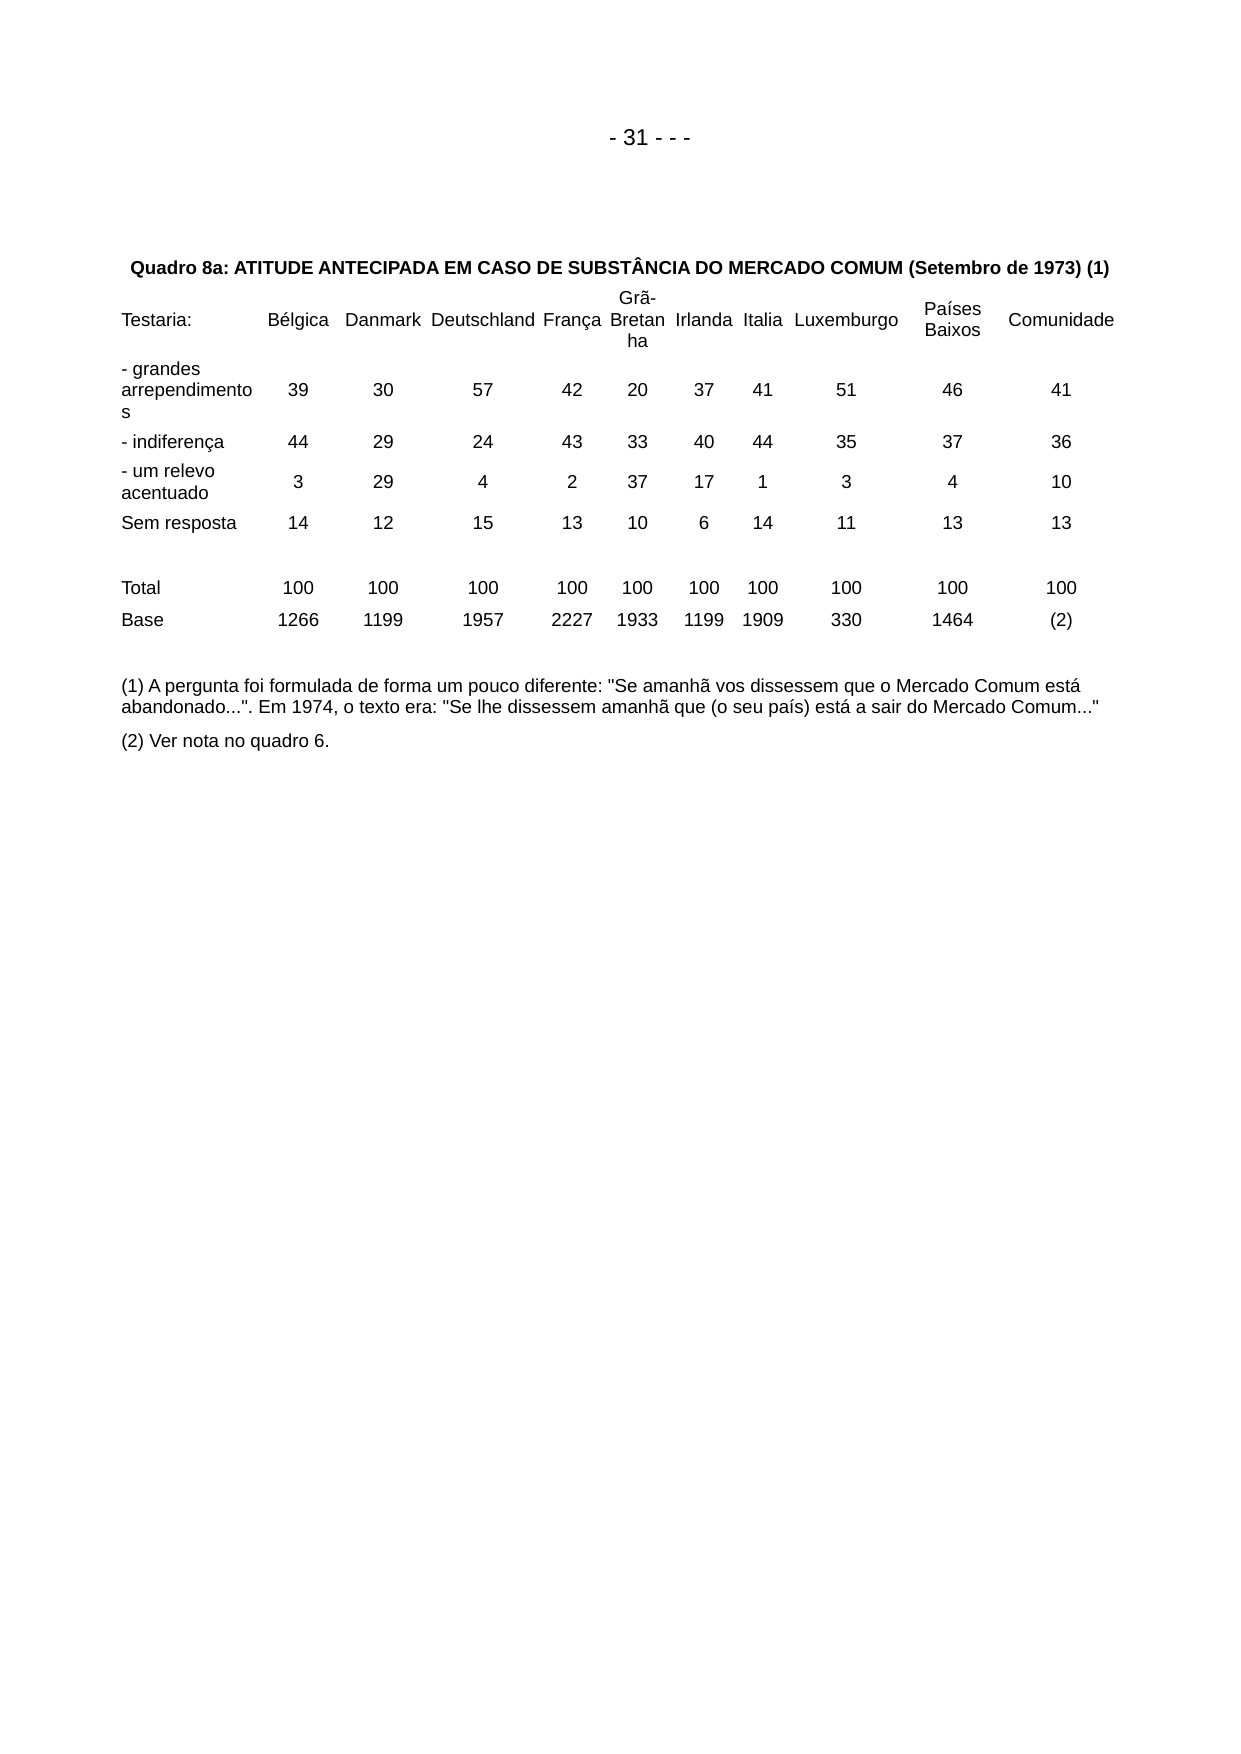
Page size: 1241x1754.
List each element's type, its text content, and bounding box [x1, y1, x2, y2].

table_cell 39 [256, 355, 340, 425]
table_cell 13 [1000, 506, 1122, 539]
table_cell 100 [905, 571, 1000, 603]
table_cell 4 [905, 458, 1000, 506]
table_cell Comunidade [1000, 284, 1122, 354]
table_cell [426, 539, 539, 571]
table_cell 37 [905, 425, 1000, 457]
table_cell 100 [540, 571, 604, 603]
table_cell 29 [340, 458, 426, 506]
table_cell [905, 636, 1000, 668]
table_cell 36 [1000, 425, 1122, 457]
table_cell [1000, 539, 1122, 571]
table_cell [670, 539, 737, 571]
table_cell [340, 636, 426, 668]
table_cell 13 [540, 506, 604, 539]
table_cell [1000, 636, 1122, 668]
table_cell [604, 539, 670, 571]
table_cell 100 [426, 571, 539, 603]
table_cell Países Baixos [905, 284, 1000, 354]
table_cell 1909 [738, 604, 788, 636]
table_cell Total [118, 571, 256, 603]
table_cell [426, 636, 539, 668]
table_cell Bélgica [256, 284, 340, 354]
table_cell 44 [738, 425, 788, 457]
table_cell 42 [540, 355, 604, 425]
table_cell 46 [905, 355, 1000, 425]
table_cell 12 [340, 506, 426, 539]
table_cell 100 [788, 571, 904, 603]
table_cell [540, 539, 604, 571]
table_cell 1 [738, 458, 788, 506]
table_cell Irlanda [670, 284, 737, 354]
table_cell 1957 [426, 604, 539, 636]
table_cell 6 [670, 506, 737, 539]
table_cell [670, 636, 737, 668]
table_cell 20 [604, 355, 670, 425]
table_cell 100 [670, 571, 737, 603]
table_cell [738, 539, 788, 571]
table_cell 10 [604, 506, 670, 539]
table_cell - grandes arrependimentos [118, 355, 256, 425]
table_cell 100 [1000, 571, 1122, 603]
table_cell 100 [256, 571, 340, 603]
table_cell [738, 636, 788, 668]
table_cell França [540, 284, 604, 354]
table_cell 51 [788, 355, 904, 425]
table_cell 33 [604, 425, 670, 457]
table_cell 2 [540, 458, 604, 506]
table_cell 30 [340, 355, 426, 425]
table_cell 24 [426, 425, 539, 457]
table_cell Luxemburgo [788, 284, 904, 354]
table_cell 100 [340, 571, 426, 603]
table_cell [118, 539, 256, 571]
table_cell 4 [426, 458, 539, 506]
table_cell 1464 [905, 604, 1000, 636]
table_cell [118, 636, 256, 668]
table_cell 37 [604, 458, 670, 506]
table_cell 15 [426, 506, 539, 539]
table_cell 330 [788, 604, 904, 636]
table_cell Grã-Bretanha [604, 284, 670, 354]
table_cell 14 [256, 506, 340, 539]
table_cell 29 [340, 425, 426, 457]
table_cell (2) [1000, 604, 1122, 636]
table_cell [604, 636, 670, 668]
table_cell 13 [905, 506, 1000, 539]
table_cell 1199 [340, 604, 426, 636]
table_cell 1933 [604, 604, 670, 636]
table_cell Italia [738, 284, 788, 354]
table_cell Danmark [340, 284, 426, 354]
table_cell Sem resposta [118, 506, 256, 539]
table_cell 10 [1000, 458, 1122, 506]
table_cell [340, 539, 426, 571]
table_cell 35 [788, 425, 904, 457]
table_cell 41 [1000, 355, 1122, 425]
table_cell 14 [738, 506, 788, 539]
table_cell 43 [540, 425, 604, 457]
table_cell 100 [738, 571, 788, 603]
table_cell 2227 [540, 604, 604, 636]
table_cell 44 [256, 425, 340, 457]
table_cell [905, 539, 1000, 571]
table_cell 1266 [256, 604, 340, 636]
table_cell 40 [670, 425, 737, 457]
table_cell 57 [426, 355, 539, 425]
table_cell 37 [670, 355, 737, 425]
table_cell 41 [738, 355, 788, 425]
table_cell [256, 539, 340, 571]
table_cell - indiferença [118, 425, 256, 457]
table_cell Deutschland [426, 284, 539, 354]
table_cell [540, 636, 604, 668]
table_cell [256, 636, 340, 668]
table_cell Base [118, 604, 256, 636]
table_cell - um relevo acentuado [118, 458, 256, 506]
table_cell 17 [670, 458, 737, 506]
table_cell (1) A pergunta foi formulada de forma um pouco diferente: "Se amanhã vos dissessem que o Mercado Comum está abandonado...". Em 1974, o texto era: "Se lhe dissessem amanhã que (o seu país) está a sair do Mercado Comum..." [118, 668, 1122, 724]
table_cell 1199 [670, 604, 737, 636]
table_cell [788, 539, 904, 571]
table_cell 11 [788, 506, 904, 539]
table_cell Testaria: [118, 284, 256, 354]
table_cell (2) Ver nota no quadro 6. [118, 724, 1122, 757]
table_cell [788, 636, 904, 668]
table_cell 100 [604, 571, 670, 603]
table_header Quadro 8a: ATITUDE ANTECIPADA EM CASO DE SUBSTÂNCIA DO MERCADO COMUM (Setembro de 1973) (1) [118, 252, 1122, 284]
table_cell 3 [256, 458, 340, 506]
table_cell 3 [788, 458, 904, 506]
